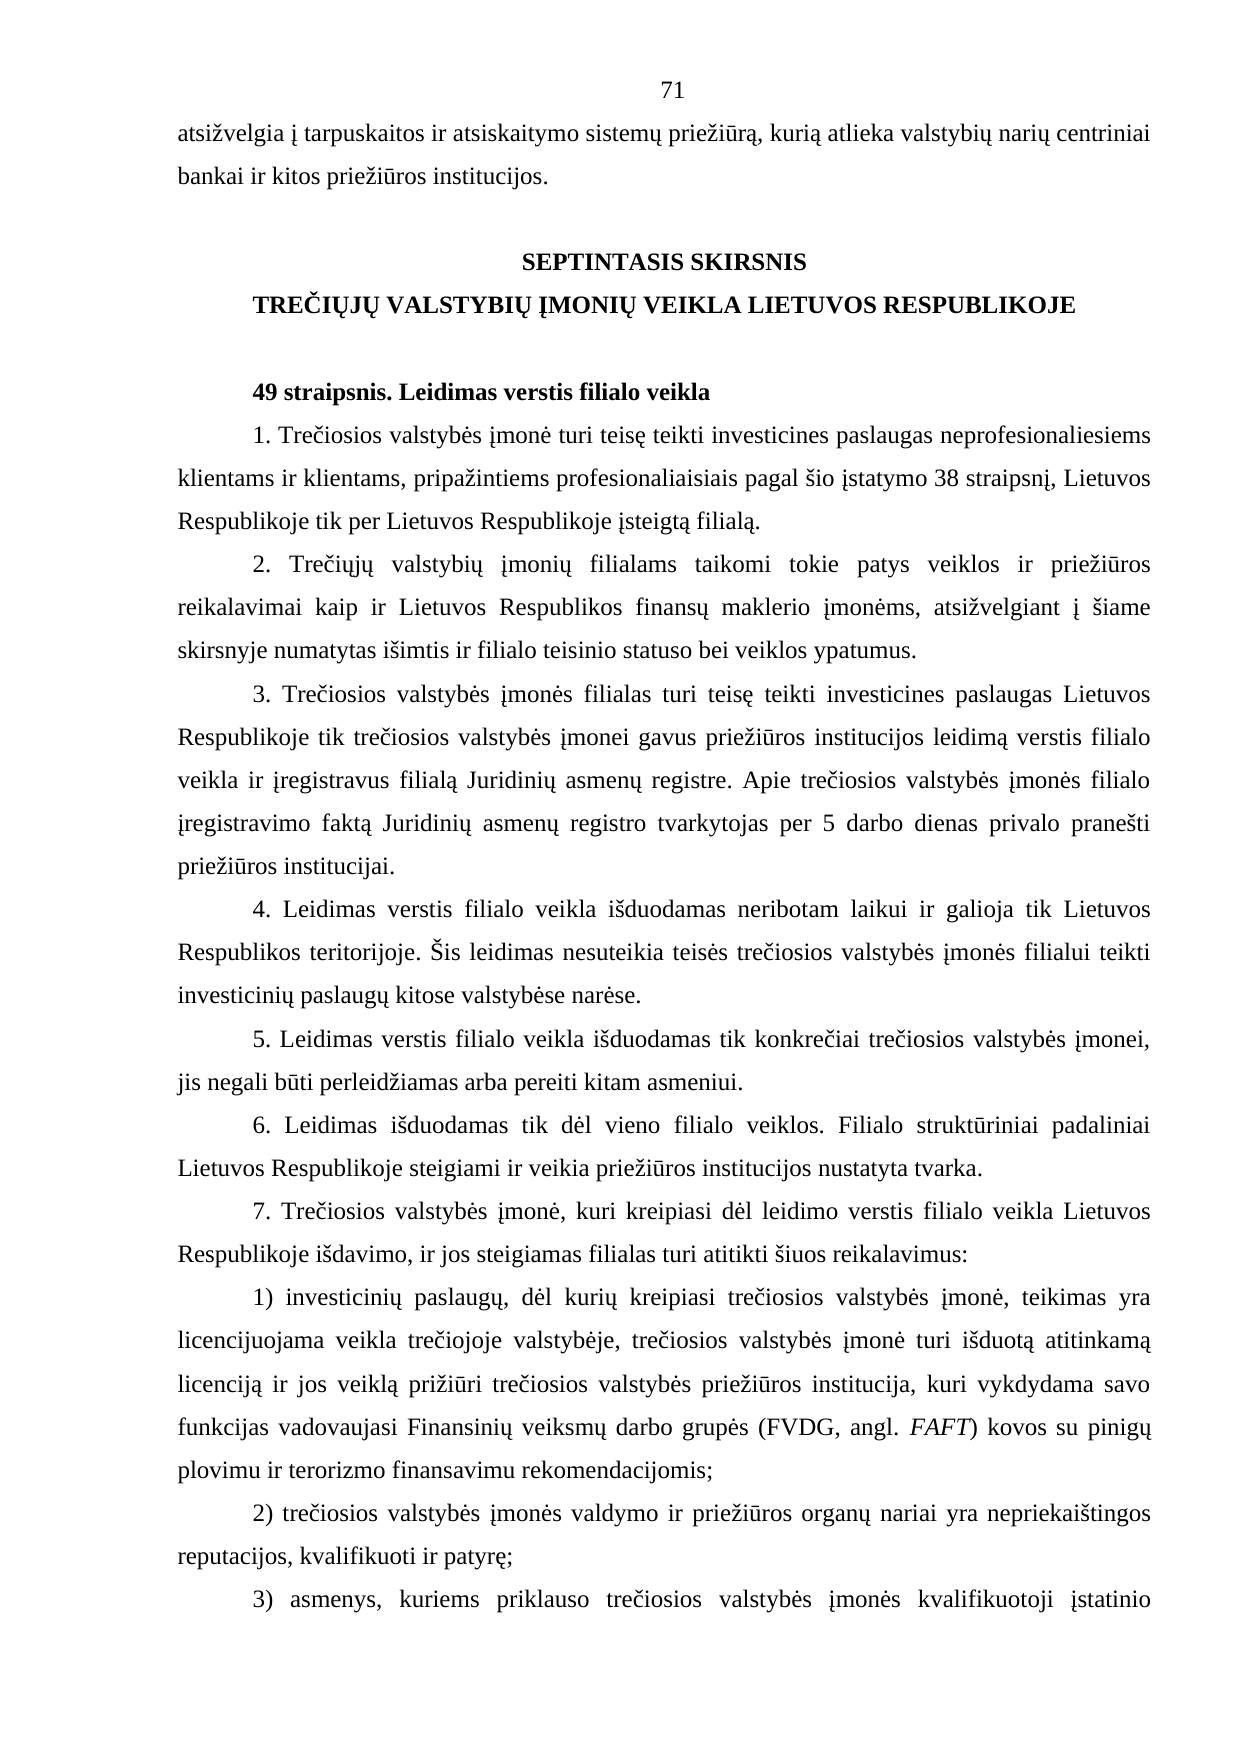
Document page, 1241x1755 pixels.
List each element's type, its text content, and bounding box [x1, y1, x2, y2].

text 7. Trečiosios valstybės įmonė, kuri kreipiasi dėl leidimo verstis filialo veikla Lietuvos Respublikoje išdavimo, ir jos steigiamas filialas turi atitikti šiuos reikalavimus: [177, 1196, 1152, 1268]
text 2) trečiosios valstybės įmonės valdymo ir priežiūros organų nariai yra nepriekaištingos reputacijos, kvalifikuoti ir patyrę; [177, 1498, 1152, 1570]
text 6. Leidimas išduodamas tik dėl vieno filialo veiklos. Filialo struktūriniai padaliniai Lietuvos Respublikoje steigiami ir veikia priežiūros institucijos nustatyta tvarka. [177, 1110, 1152, 1182]
text 3) asmenys, kuriems priklauso trečiosios valstybės įmonės kvalifikuotoji įstatinio [177, 1584, 1152, 1613]
text 4. Leidimas verstis filialo veikla išduodamas neribotam laikui ir galioja tik Lietuvos Respublikos teritorijoje. Šis leidimas nesuteikia teisės trečiosios valstybės įmonės filialui teikti investicinių paslaugų kitose valstybėse narėse. [177, 894, 1152, 1009]
text TREČIŲJŲ VALSTYBIŲ ĮMONIŲ VEIKLA LIETUVOS RESPUBLIKOJE [177, 291, 1152, 319]
text 49 straipsnis. Leidimas verstis filialo veikla [177, 377, 1152, 406]
text SEPTINTASIS SKIRSNIS [177, 247, 1152, 276]
text 1. Trečiosios valstybės įmonė turi teisę teikti investicines paslaugas neprofesionaliesiems klientams ir klientams, pripažintiems profesionaliaisiais pagal šio įstatymo 38 straipsnį, Lietuvos Respublikoje tik per Lietuvos Respublikoje įsteigtą filialą. [177, 420, 1152, 535]
text 1) investicinių paslaugų, dėl kurių kreipiasi trečiosios valstybės įmonė, teikimas yra licencijuojama veikla trečiojoje valstybėje, trečiosios valstybės įmonė turi išduotą atitinkamą licenciją ir jos veiklą prižiūri trečiosios valstybės priežiūros institucija, kuri vykdydama savo funkcijas vadovaujasi Finansinių veiksmų darbo grupės (FVDG, angl. FAFT) kovos su pinigų plovimu ir terorizmo finansavimu rekomendacijomis; [177, 1282, 1152, 1484]
text 5. Leidimas verstis filialo veikla išduodamas tik konkrečiai trečiosios valstybės įmonei, jis negali būti perleidžiamas arba pereiti kitam asmeniui. [177, 1024, 1152, 1096]
text atsižvelgia į tarpuskaitos ir atsiskaitymo sistemų priežiūrą, kurią atlieka valstybių narių centriniai bankai ir kitos priežiūros institucijos. [177, 118, 1152, 190]
text 3. Trečiosios valstybės įmonės filialas turi teisę teikti investicines paslaugas Lietuvos Respublikoje tik trečiosios valstybės įmonei gavus priežiūros institucijos leidimą verstis filialo veikla ir įregistravus filialą Juridinių asmenų registre. Apie trečiosios valstybės įmonės filialo įregistravimo faktą Juridinių asmenų registro tvarkytojas per 5 darbo dienas privalo pranešti priežiūros institucijai. [177, 679, 1152, 880]
text 2. Trečiųjų valstybių įmonių filialams taikomi tokie patys veiklos ir priežiūros reikalavimai kaip ir Lietuvos Respublikos finansų maklerio įmonėms, atsižvelgiant į šiame skirsnyje numatytas išimtis ir filialo teisinio statuso bei veiklos ypatumus. [177, 549, 1152, 664]
